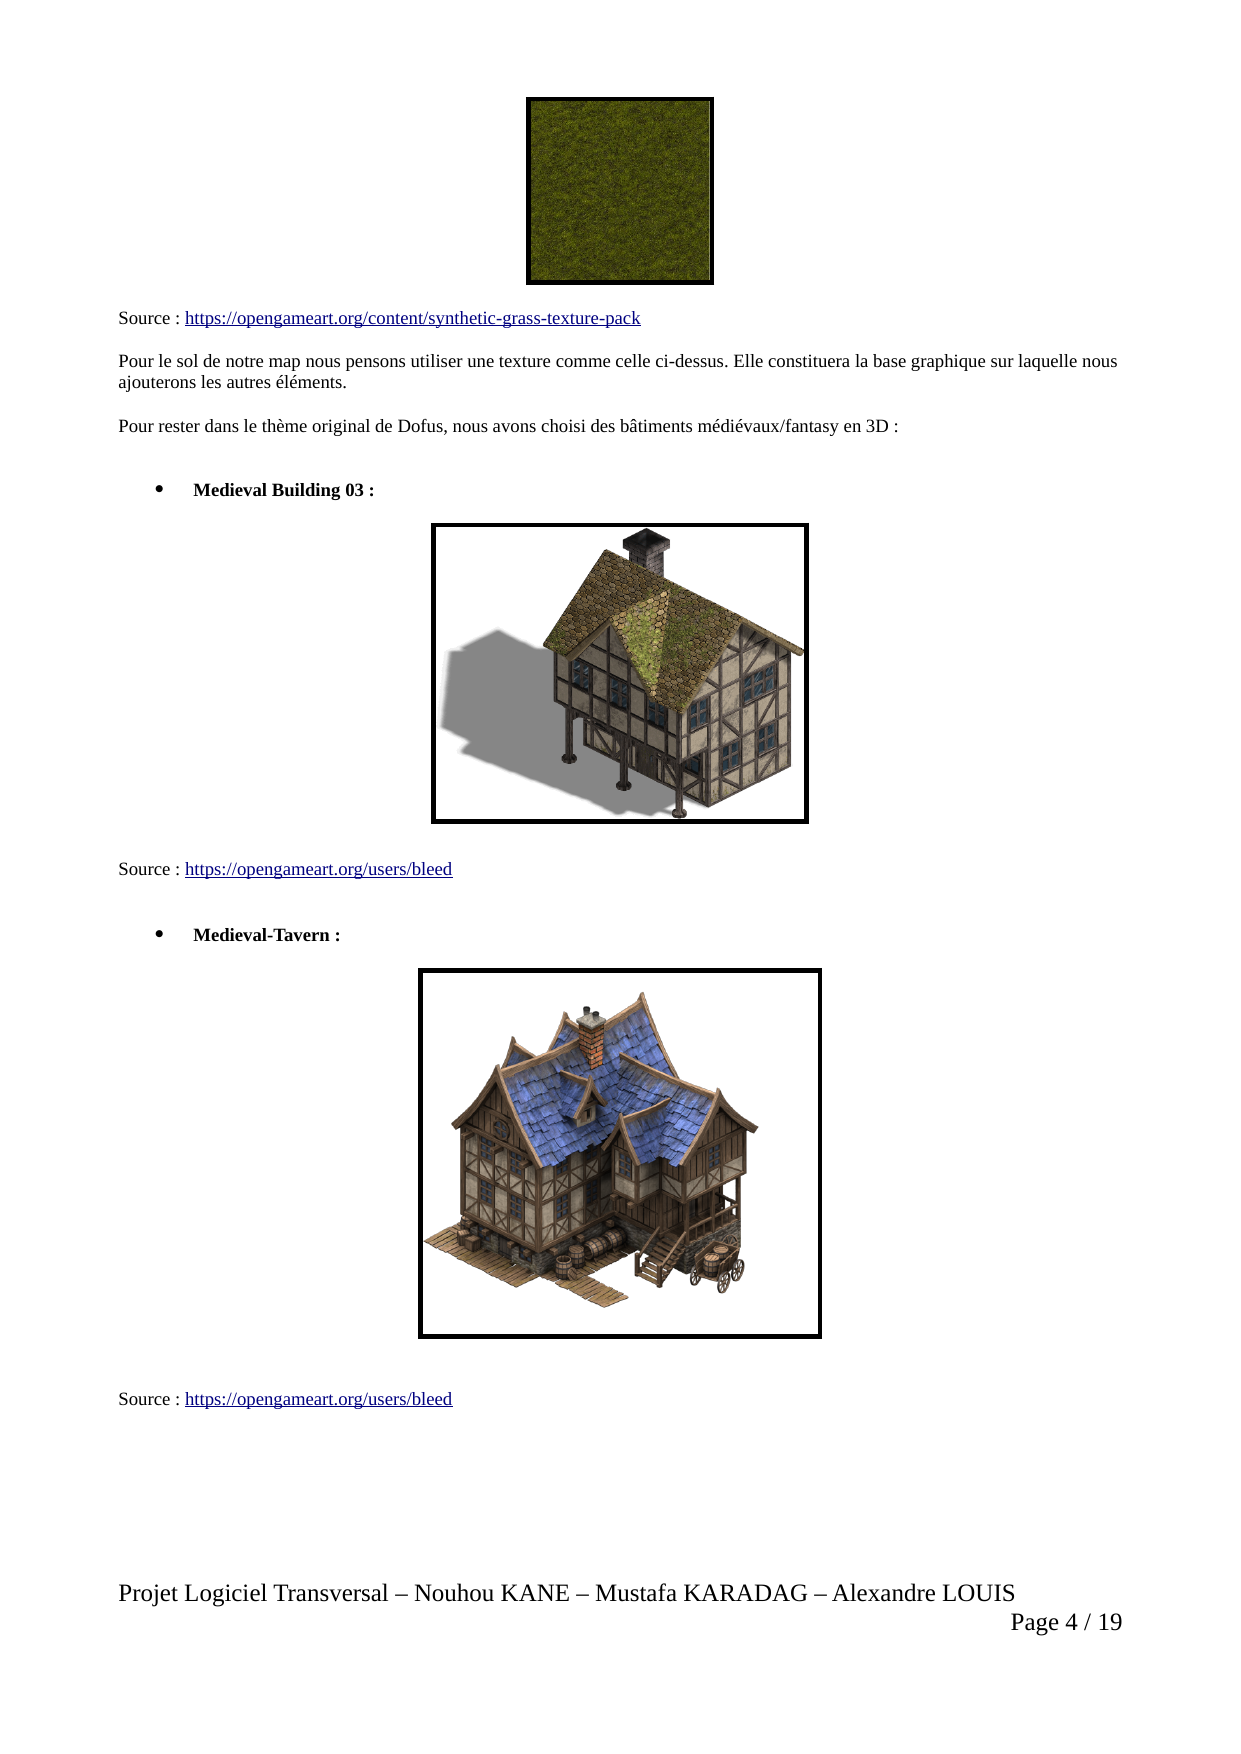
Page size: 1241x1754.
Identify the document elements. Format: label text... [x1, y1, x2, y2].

text Pour le sol de notre map nous pensons utiliser une texture comme celle ci-dessus. Elle constituera la base graphique sur laquelle nous ajouterons les autres éléments. [118, 350, 1122, 393]
text Source : https://opengameart.org/users/bleed [118, 852, 1122, 881]
text Source : https://opengameart.org/content/synthetic-grass-texture-pack [118, 307, 1122, 328]
list Medieval Building 03 : [156, 479, 1122, 501]
text Source : https://opengameart.org/users/bleed [118, 1339, 1122, 1411]
list Medieval-Tavern : [156, 924, 1122, 946]
text Pour rester dans le thème original de Dofus, nous avons choisi des bâtiments médiévaux/fantasy en 3D : [118, 414, 1122, 436]
